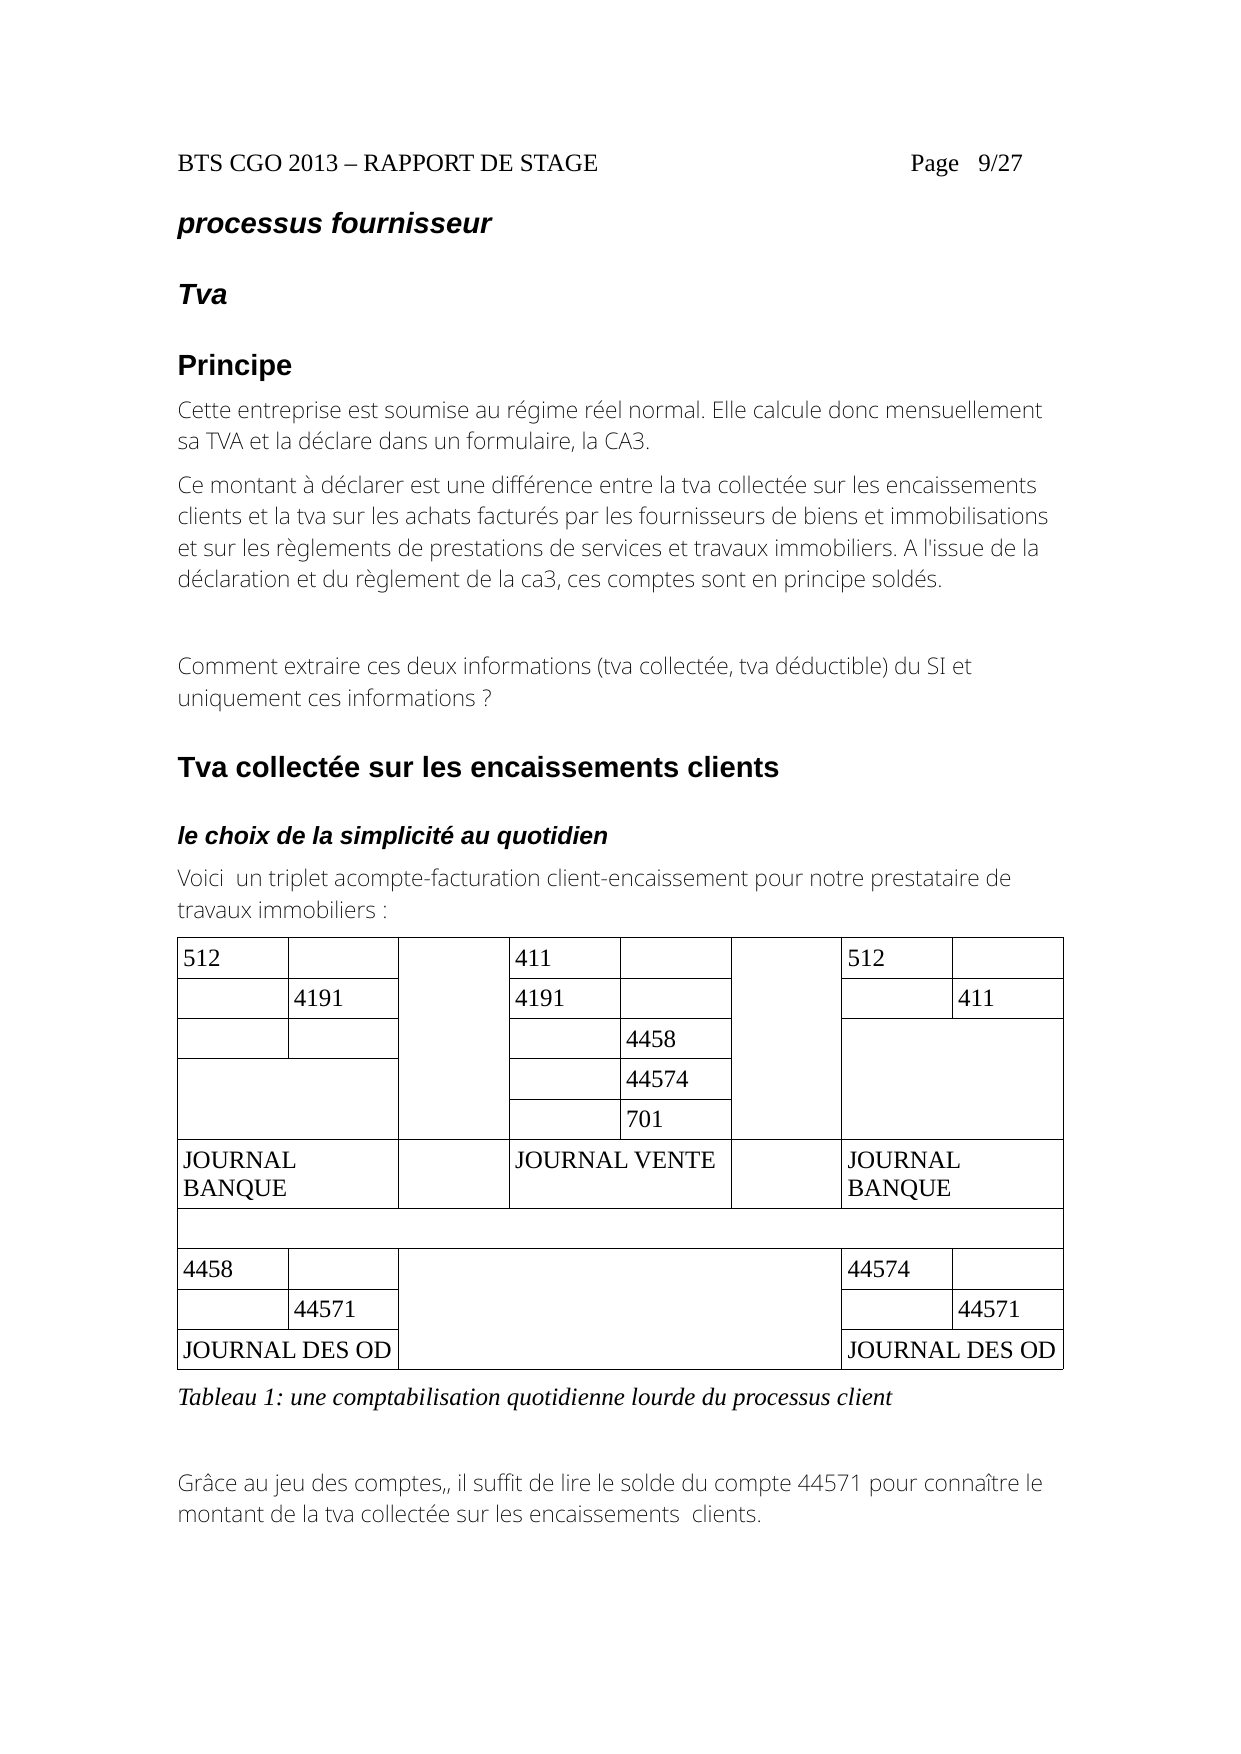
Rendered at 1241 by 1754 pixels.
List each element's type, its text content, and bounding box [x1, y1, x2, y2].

table_header 512 [178, 938, 288, 978]
table_cell [510, 1100, 620, 1139]
table_cell [953, 1249, 1063, 1288]
table_cell 44574 [842, 1249, 952, 1288]
text Tableau 1: une comptabilisation quotidienne lourde du processus client [177, 1382, 1063, 1411]
subtitle le choix de la simplicité au quotidien [177, 821, 1063, 850]
table_cell [510, 1059, 620, 1098]
table_cell 44571 [289, 1290, 398, 1329]
table_cell [178, 1290, 288, 1329]
subtitle Principe [177, 348, 1063, 381]
subtitle Tva collectée sur les encaissements clients [177, 750, 1063, 784]
table_cell 4458 [178, 1249, 288, 1288]
table_cell [842, 1290, 952, 1329]
subtitle Tva [177, 277, 1063, 310]
table_cell 701 [621, 1100, 731, 1139]
text Cette entreprise est soumise au régime réel normal. Elle calcule donc mensuellement sa TVA et la déclare dans un formulaire, la CA3. [177, 394, 1063, 456]
table_cell [178, 979, 288, 1018]
table_cell 44574 [621, 1059, 731, 1098]
table_cell [399, 1140, 509, 1208]
text Comment extraire ces deux informations (tva collectée, tva déductible) du SI et uniquement ces informations ? [177, 650, 1063, 713]
text Ce montant à déclarer est une différence entre la tva collectée sur les encaissements clients et la tva sur les achats facturés par les fournisseurs de biens et immobilisations et sur les règlements de prestations de services et travaux immobiliers. A l'issue de la déclaration et du règlement de la ca3, ces comptes sont en principe soldés. [177, 469, 1063, 594]
table_cell 44571 [953, 1290, 1063, 1329]
subtitle processus fournisseur [177, 206, 1063, 239]
table_cell 411 [953, 979, 1063, 1018]
table_header [399, 938, 509, 1139]
table_cell [399, 1249, 841, 1369]
table_header [732, 938, 841, 1139]
table_cell [621, 979, 731, 1018]
table_header 512 [842, 938, 952, 978]
table_cell [178, 1209, 1063, 1248]
table_cell [178, 1059, 398, 1139]
text Voici un triplet acompte-facturation client-encaissement pour notre prestataire de travaux immobiliers : [177, 862, 1063, 925]
table_header [953, 938, 1063, 978]
table_cell JOURNAL VENTE [510, 1140, 731, 1208]
table_cell [178, 1019, 288, 1058]
table_cell 4458 [621, 1019, 731, 1058]
table_header [289, 938, 398, 978]
table_cell [289, 1019, 398, 1058]
table_cell JOURNAL DES OD [842, 1330, 1063, 1369]
table_header [621, 938, 731, 978]
text Grâce au jeu des comptes,, il suffit de lire le solde du compte 44571 pour connaître le montant de la tva collectée sur les encaissements clients. [177, 1467, 1063, 1529]
table_cell JOURNAL BANQUE [842, 1140, 1063, 1208]
table_cell JOURNAL BANQUE [178, 1140, 398, 1208]
table_cell [842, 979, 952, 1018]
table_cell JOURNAL DES OD [178, 1330, 398, 1369]
table_cell [842, 1019, 1063, 1139]
table_cell 4191 [510, 979, 620, 1018]
table_cell [732, 1140, 841, 1208]
table_cell 4191 [289, 979, 398, 1018]
table_cell [289, 1249, 398, 1288]
table_cell [510, 1019, 620, 1058]
table_header 411 [510, 938, 620, 978]
